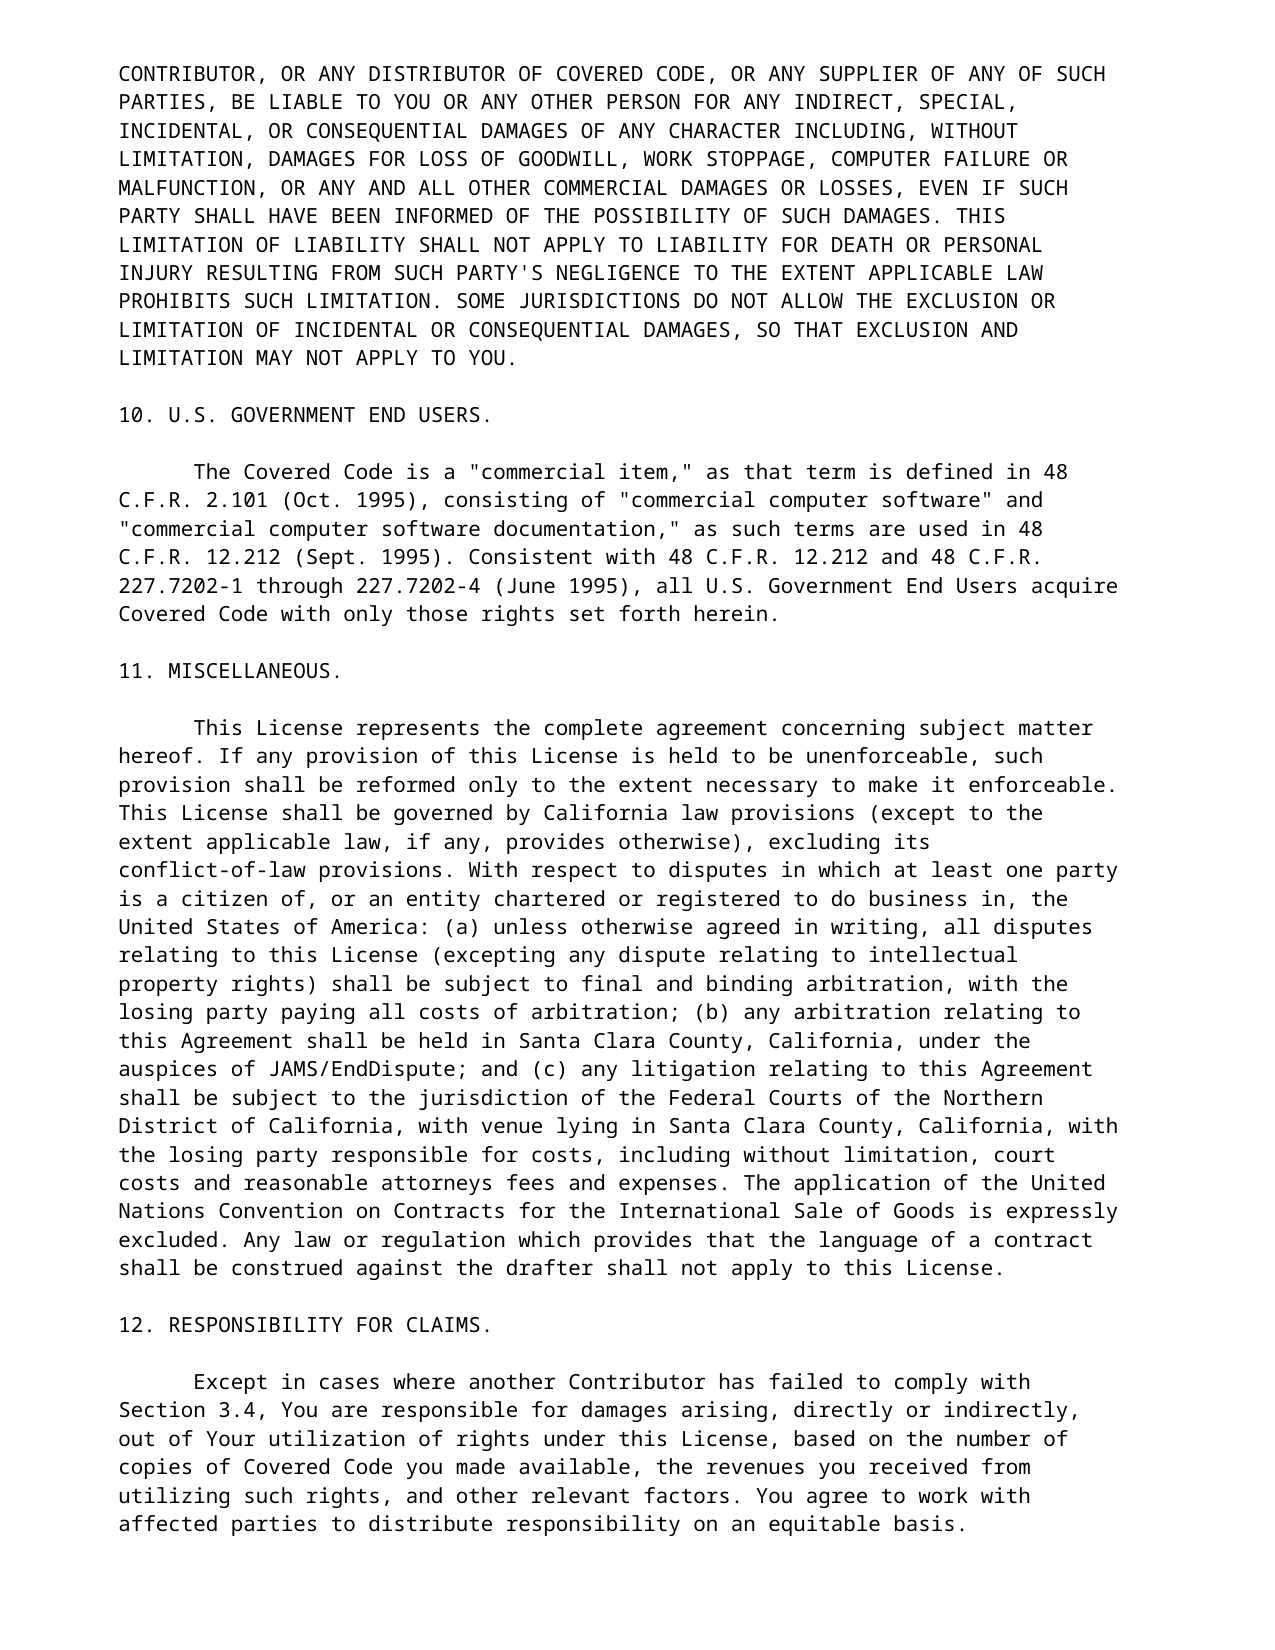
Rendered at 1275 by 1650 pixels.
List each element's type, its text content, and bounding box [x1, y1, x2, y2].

text utilizing such rights, and other relevant factors. You agree to work with [118, 1481, 1216, 1509]
text MALFUNCTION, OR ANY AND ALL OTHER COMMERCIAL DAMAGES OR LOSSES, EVEN IF SUCH [118, 173, 1216, 201]
text is a citizen of, or an entity chartered or registered to do business in, the [118, 884, 1216, 912]
text Section 3.4, You are responsible for damages arising, directly or indirectly, [118, 1396, 1216, 1424]
text INJURY RESULTING FROM SUCH PARTY'S NEGLIGENCE TO THE EXTENT APPLICABLE LAW [118, 258, 1216, 287]
text This License represents the complete agreement concerning subject matter [118, 713, 1216, 742]
text 227.7202-1 through 227.7202-4 (June 1995), all U.S. Government End Users acquire [118, 571, 1216, 599]
text PARTIES, BE LIABLE TO YOU OR ANY OTHER PERSON FOR ANY INDIRECT, SPECIAL, [118, 87, 1216, 116]
text relating to this License (excepting any dispute relating to intellectual [118, 941, 1216, 969]
text this Agreement shall be held in Santa Clara County, California, under the [118, 1026, 1216, 1054]
text shall be subject to the jurisdiction of the Federal Courts of the Northern [118, 1083, 1216, 1111]
text shall be construed against the drafter shall not apply to this License. [118, 1253, 1216, 1282]
text United States of America: (a) unless otherwise agreed in writing, all disputes [118, 912, 1216, 941]
text District of California, with venue lying in Santa Clara County, California, with [118, 1111, 1216, 1140]
text 11. MISCELLANEOUS. [118, 656, 1216, 685]
text C.F.R. 2.101 (Oct. 1995), consisting of "commercial computer software" and [118, 486, 1216, 514]
text Nations Convention on Contracts for the International Sale of Goods is expressly [118, 1197, 1216, 1225]
text the losing party responsible for costs, including without limitation, court [118, 1140, 1216, 1168]
text This License shall be governed by California law provisions (except to the [118, 798, 1216, 827]
text LIMITATION OF INCIDENTAL OR CONSEQUENTIAL DAMAGES, SO THAT EXCLUSION AND [118, 315, 1216, 343]
text 12. RESPONSIBILITY FOR CLAIMS. [118, 1310, 1216, 1339]
text affected parties to distribute responsibility on an equitable basis. [118, 1509, 1216, 1538]
text property rights) shall be subject to final and binding arbitration, with the [118, 969, 1216, 997]
text hereof. If any provision of this License is held to be unenforceable, such [118, 742, 1216, 770]
text copies of Covered Code you made available, the revenues you received from [118, 1452, 1216, 1481]
text LIMITATION OF LIABILITY SHALL NOT APPLY TO LIABILITY FOR DEATH OR PERSONAL [118, 230, 1216, 258]
text costs and reasonable attorneys fees and expenses. The application of the United [118, 1168, 1216, 1197]
text PARTY SHALL HAVE BEEN INFORMED OF THE POSSIBILITY OF SUCH DAMAGES. THIS [118, 201, 1216, 230]
text 10. U.S. GOVERNMENT END USERS. [118, 400, 1216, 429]
text Covered Code with only those rights set forth herein. [118, 599, 1216, 628]
text excluded. Any law or regulation which provides that the language of a contract [118, 1225, 1216, 1253]
text Except in cases where another Contributor has failed to comply with [118, 1367, 1216, 1396]
text conflict-of-law provisions. With respect to disputes in which at least one party [118, 855, 1216, 884]
text provision shall be reformed only to the extent necessary to make it enforceable. [118, 770, 1216, 798]
text losing party paying all costs of arbitration; (b) any arbitration relating to [118, 997, 1216, 1026]
text C.F.R. 12.212 (Sept. 1995). Consistent with 48 C.F.R. 12.212 and 48 C.F.R. [118, 542, 1216, 571]
text INCIDENTAL, OR CONSEQUENTIAL DAMAGES OF ANY CHARACTER INCLUDING, WITHOUT [118, 116, 1216, 144]
text LIMITATION, DAMAGES FOR LOSS OF GOODWILL, WORK STOPPAGE, COMPUTER FAILURE OR [118, 144, 1216, 173]
text PROHIBITS SUCH LIMITATION. SOME JURISDICTIONS DO NOT ALLOW THE EXCLUSION OR [118, 287, 1216, 315]
text The Covered Code is a "commercial item," as that term is defined in 48 [118, 457, 1216, 486]
text auspices of JAMS/EndDispute; and (c) any litigation relating to this Agreement [118, 1054, 1216, 1083]
text "commercial computer software documentation," as such terms are used in 48 [118, 514, 1216, 542]
text out of Your utilization of rights under this License, based on the number of [118, 1424, 1216, 1452]
text LIMITATION MAY NOT APPLY TO YOU. [118, 343, 1216, 372]
text extent applicable law, if any, provides otherwise), excluding its [118, 827, 1216, 855]
text CONTRIBUTOR, OR ANY DISTRIBUTOR OF COVERED CODE, OR ANY SUPPLIER OF ANY OF SUCH [118, 59, 1216, 87]
